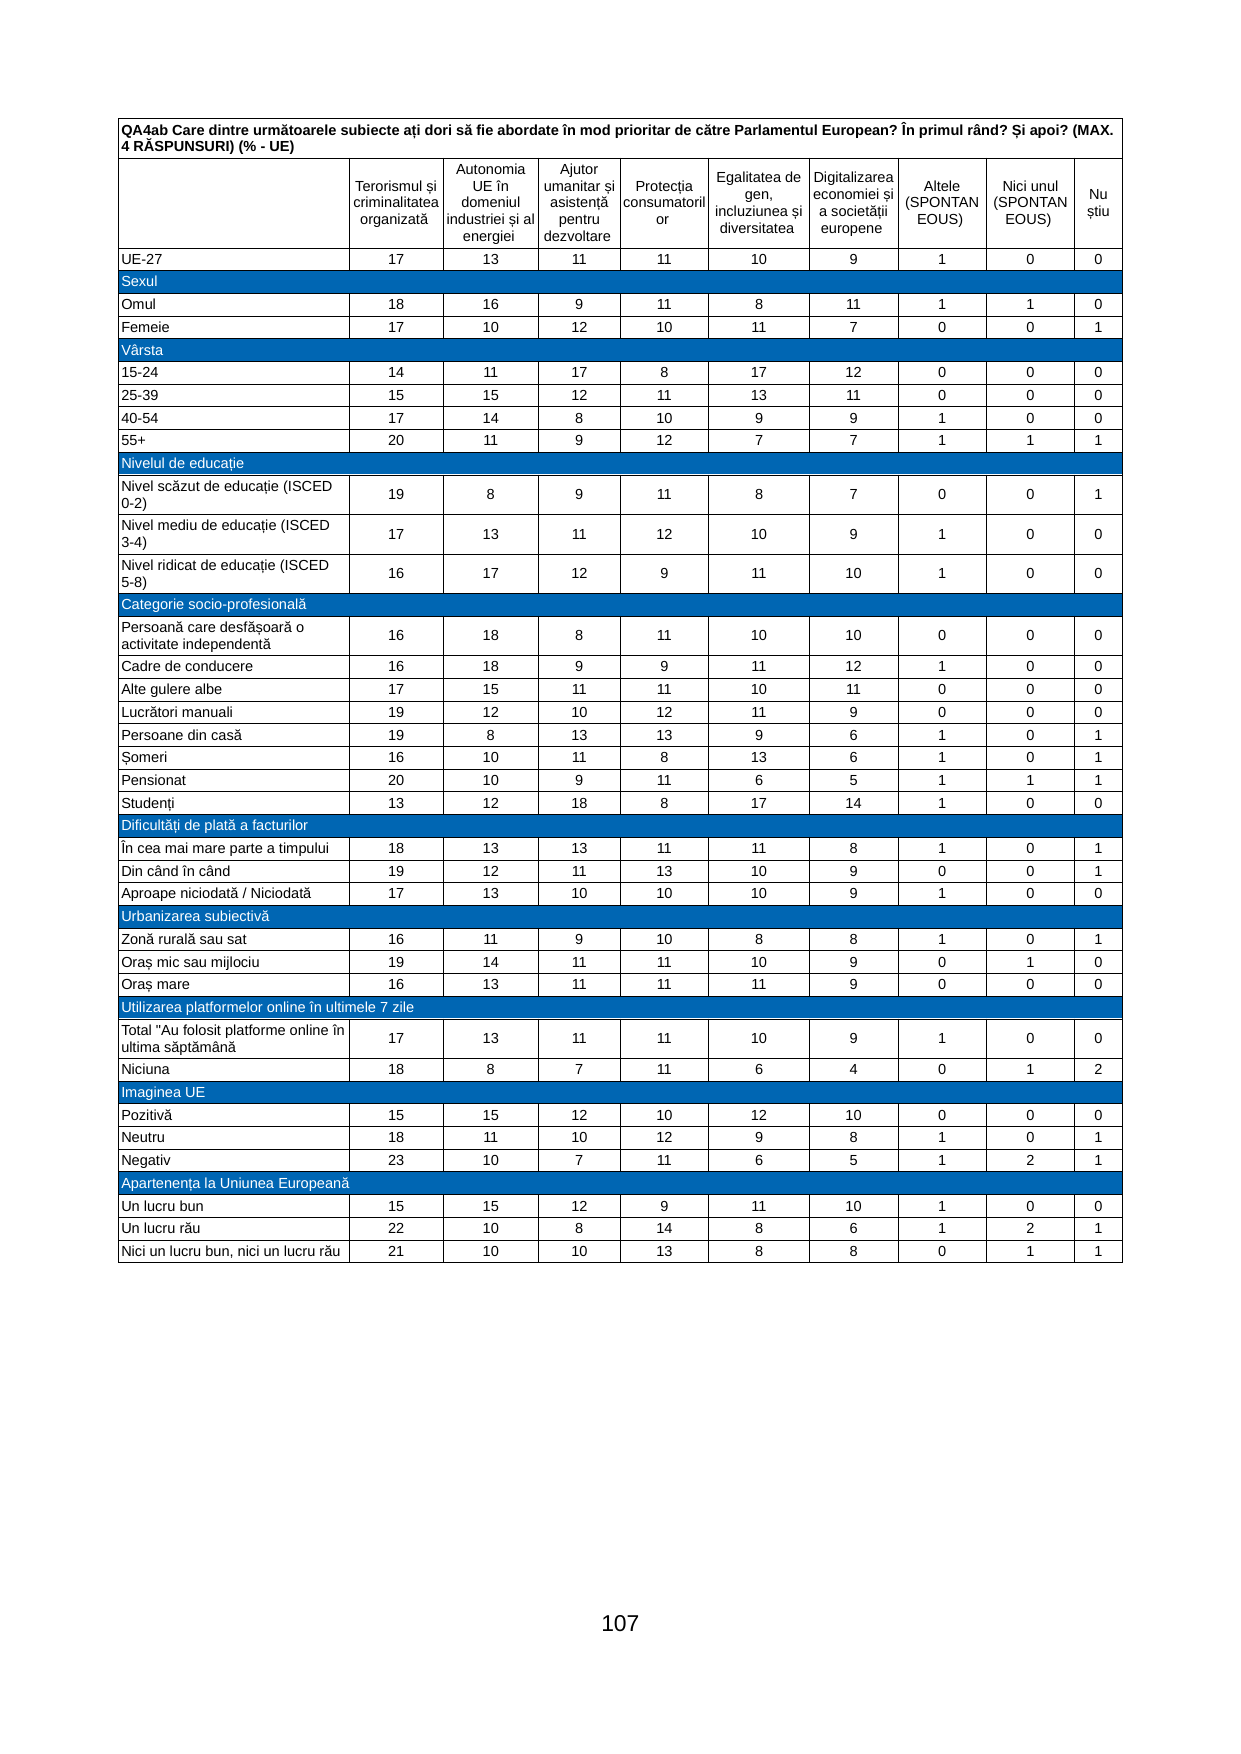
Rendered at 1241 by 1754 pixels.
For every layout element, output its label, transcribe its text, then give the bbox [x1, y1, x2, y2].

table_cell 0 [1075, 1020, 1122, 1058]
table_cell 0 [1075, 883, 1122, 905]
table_cell 1 [987, 1241, 1074, 1262]
table_cell 0 [899, 385, 986, 406]
table_cell 10 [621, 929, 708, 950]
table_cell Negativ [119, 1150, 349, 1171]
table_cell 1 [899, 792, 986, 814]
table_cell 0 [1075, 1195, 1122, 1217]
table_cell 6 [810, 1218, 898, 1239]
table_cell 10 [810, 617, 898, 655]
table_cell 13 [444, 974, 538, 996]
table_cell 0 [987, 1020, 1074, 1058]
table_cell 8 [621, 792, 708, 814]
table_cell 16 [350, 929, 443, 950]
table_cell 10 [444, 1218, 538, 1239]
table_cell 10 [709, 951, 809, 973]
table_cell Șomeri [119, 747, 349, 769]
table_cell 0 [1075, 385, 1122, 406]
table_cell 1 [899, 1218, 986, 1239]
table_cell 1 [987, 951, 1074, 973]
table_cell 1 [1075, 1150, 1122, 1171]
table_cell 6 [709, 770, 809, 791]
table_cell 18 [350, 838, 443, 859]
table_cell 1 [899, 515, 986, 553]
table_cell 16 [444, 294, 538, 316]
table_cell 0 [899, 476, 986, 514]
table_cell 1 [1075, 1127, 1122, 1149]
table_cell 13 [444, 883, 538, 905]
table_cell 12 [444, 792, 538, 814]
table_cell 11 [709, 656, 809, 678]
table_cell 12 [709, 1104, 809, 1126]
table_cell 10 [444, 770, 538, 791]
table_cell 16 [350, 974, 443, 996]
table_cell 0 [899, 617, 986, 655]
table_cell 0 [987, 929, 1074, 950]
table_cell 12 [539, 555, 620, 593]
table_cell 0 [987, 702, 1074, 723]
table_cell 12 [621, 515, 708, 553]
table_cell 7 [810, 430, 898, 452]
table_cell 9 [709, 724, 809, 746]
table_cell Total "Au folosit platforme online în ultima săptămână [119, 1020, 349, 1058]
table_cell 19 [350, 476, 443, 514]
table_cell 1 [899, 430, 986, 452]
table_cell 11 [621, 294, 708, 316]
table_cell 8 [539, 617, 620, 655]
table_cell 0 [899, 951, 986, 973]
table_cell 13 [709, 747, 809, 769]
table_cell Un lucru bun [119, 1195, 349, 1217]
table_cell 8 [444, 1059, 538, 1081]
table_cell 1 [1075, 317, 1122, 338]
table_cell 10 [810, 1104, 898, 1126]
table_cell 20 [350, 430, 443, 452]
table_cell 8 [709, 476, 809, 514]
table_cell 9 [810, 883, 898, 905]
table_cell 0 [987, 1127, 1074, 1149]
table_cell Niciuna [119, 1059, 349, 1081]
table_cell Nivelul de educație [119, 453, 1122, 474]
table_cell 0 [899, 1241, 986, 1262]
table_cell 15-24 [119, 362, 349, 384]
table_cell 25-39 [119, 385, 349, 406]
table_cell 10 [709, 617, 809, 655]
table_cell 10 [539, 883, 620, 905]
table_cell 9 [539, 770, 620, 791]
table_cell 18 [350, 294, 443, 316]
table_cell Lucrători manuali [119, 702, 349, 723]
table_cell 11 [621, 679, 708, 701]
table_cell 8 [810, 1241, 898, 1262]
table_cell Nivel ridicat de educație (ISCED 5-8) [119, 555, 349, 593]
table_cell 0 [987, 656, 1074, 678]
table_cell 8 [539, 407, 620, 429]
table_cell Apartenența la Uniunea Europeană [119, 1172, 1122, 1194]
table_cell 1 [899, 294, 986, 316]
table_cell 0 [987, 861, 1074, 882]
table_cell 0 [987, 747, 1074, 769]
table_cell 11 [621, 770, 708, 791]
table_cell 1 [899, 656, 986, 678]
table_cell 13 [621, 724, 708, 746]
table_cell 1 [899, 555, 986, 593]
table_cell 12 [539, 1195, 620, 1217]
table_cell 0 [1075, 617, 1122, 655]
table_cell 17 [350, 883, 443, 905]
table_cell 14 [810, 792, 898, 814]
table_cell 11 [621, 1059, 708, 1081]
table_cell 17 [709, 792, 809, 814]
table_cell 11 [539, 974, 620, 996]
table_cell 1 [899, 407, 986, 429]
table_cell 0 [987, 974, 1074, 996]
table_cell UE-27 [119, 249, 349, 270]
table_cell 9 [810, 515, 898, 553]
table_cell 0 [987, 1104, 1074, 1126]
table_cell 7 [810, 476, 898, 514]
table_cell 10 [444, 1241, 538, 1262]
table_cell 9 [810, 951, 898, 973]
table_cell Egalitatea de gen, incluziunea și diversitatea [709, 159, 809, 247]
table_cell 4 [810, 1059, 898, 1081]
table_cell Oraș mare [119, 974, 349, 996]
table_cell 15 [444, 1195, 538, 1217]
table_cell 15 [350, 1104, 443, 1126]
table_cell 1 [899, 747, 986, 769]
table_cell Oraș mic sau mijlociu [119, 951, 349, 973]
table_cell 19 [350, 861, 443, 882]
table_cell 1 [899, 249, 986, 270]
table_cell 14 [444, 407, 538, 429]
table_cell 9 [709, 1127, 809, 1149]
table_cell 11 [621, 476, 708, 514]
table_cell 16 [350, 747, 443, 769]
table_cell Un lucru rău [119, 1218, 349, 1239]
table_cell 6 [709, 1150, 809, 1171]
table_cell 11 [444, 1127, 538, 1149]
table_cell 0 [1075, 792, 1122, 814]
table_cell 11 [709, 702, 809, 723]
table_cell 23 [350, 1150, 443, 1171]
table_cell 1 [899, 929, 986, 950]
table_cell 40-54 [119, 407, 349, 429]
table_cell 10 [810, 555, 898, 593]
table_cell 13 [539, 724, 620, 746]
table_cell 17 [350, 407, 443, 429]
table_cell 11 [621, 974, 708, 996]
table_cell 9 [810, 702, 898, 723]
table_cell 6 [810, 724, 898, 746]
table_cell 1 [1075, 430, 1122, 452]
table_cell 12 [539, 385, 620, 406]
table_cell 8 [810, 838, 898, 859]
table_cell 11 [709, 838, 809, 859]
table_cell 9 [810, 861, 898, 882]
table_cell 13 [621, 1241, 708, 1262]
table_cell Vârsta [119, 339, 1122, 361]
table_cell 14 [350, 362, 443, 384]
table_cell Persoană care desfășoară o activitate independentă [119, 617, 349, 655]
table_cell 10 [621, 407, 708, 429]
table_cell 11 [444, 430, 538, 452]
table_cell 10 [709, 883, 809, 905]
table_cell 0 [987, 792, 1074, 814]
table_cell 17 [350, 1020, 443, 1058]
table_cell 8 [444, 476, 538, 514]
table_cell 9 [810, 974, 898, 996]
table_cell 17 [350, 679, 443, 701]
table_cell 9 [810, 1020, 898, 1058]
table_cell 0 [987, 883, 1074, 905]
table_cell Nivel scăzut de educație (ISCED 0-2) [119, 476, 349, 514]
table_cell 0 [987, 407, 1074, 429]
table_cell Nici un lucru bun, nici un lucru rău [119, 1241, 349, 1262]
table_cell 55+ [119, 430, 349, 452]
table_cell 11 [709, 974, 809, 996]
table_cell 12 [621, 702, 708, 723]
table_cell 0 [987, 724, 1074, 746]
table_cell 17 [350, 317, 443, 338]
table_cell 10 [539, 1241, 620, 1262]
table_cell 22 [350, 1218, 443, 1239]
table_cell 17 [709, 362, 809, 384]
table_cell 9 [539, 430, 620, 452]
table_cell 16 [350, 555, 443, 593]
table_cell 11 [444, 362, 538, 384]
table_cell 2 [987, 1218, 1074, 1239]
table_cell 0 [1075, 679, 1122, 701]
table_cell 12 [444, 702, 538, 723]
table_cell 12 [539, 317, 620, 338]
table_cell 9 [709, 407, 809, 429]
table_cell Femeie [119, 317, 349, 338]
table_cell Autonomia UE în domeniul industriei și al energiei [444, 159, 538, 247]
table_cell 17 [350, 249, 443, 270]
table_cell 12 [810, 656, 898, 678]
table_cell 7 [810, 317, 898, 338]
table_cell 8 [709, 294, 809, 316]
table_cell 8 [709, 929, 809, 950]
table_cell 2 [1075, 1059, 1122, 1081]
table_cell 10 [810, 1195, 898, 1217]
table_cell 0 [987, 515, 1074, 553]
table_cell 0 [899, 702, 986, 723]
table_cell 6 [810, 747, 898, 769]
table_cell 18 [350, 1127, 443, 1149]
table_cell 0 [987, 249, 1074, 270]
table_cell 8 [810, 929, 898, 950]
table_cell 1 [1075, 476, 1122, 514]
table_cell 1 [899, 1020, 986, 1058]
table_cell 11 [709, 1195, 809, 1217]
table_cell 0 [987, 362, 1074, 384]
table_cell 0 [899, 679, 986, 701]
table_cell 13 [444, 515, 538, 553]
table_cell 2 [987, 1150, 1074, 1171]
table_cell 7 [539, 1059, 620, 1081]
table_cell 11 [539, 951, 620, 973]
table_cell 10 [444, 1150, 538, 1171]
table_cell 1 [899, 1150, 986, 1171]
table_cell 1 [899, 770, 986, 791]
table_cell 1 [899, 838, 986, 859]
table_cell 12 [539, 1104, 620, 1126]
table_cell 10 [709, 515, 809, 553]
table_cell 0 [899, 1104, 986, 1126]
table_cell 11 [621, 617, 708, 655]
table_cell 15 [350, 385, 443, 406]
table_cell 0 [1075, 974, 1122, 996]
table_cell 8 [709, 1218, 809, 1239]
table_cell 15 [350, 1195, 443, 1217]
table_cell 0 [1075, 249, 1122, 270]
table_cell 18 [444, 617, 538, 655]
table_cell 0 [899, 317, 986, 338]
table_cell 0 [987, 679, 1074, 701]
table_cell 0 [1075, 702, 1122, 723]
table_cell Utilizarea platformelor online în ultimele 7 zile [119, 997, 1122, 1018]
table_cell 10 [709, 249, 809, 270]
table_cell 21 [350, 1241, 443, 1262]
table_cell 0 [987, 476, 1074, 514]
table_cell 11 [444, 929, 538, 950]
table_cell 15 [444, 385, 538, 406]
table_cell 0 [1075, 951, 1122, 973]
table_cell 12 [444, 861, 538, 882]
table_cell Ajutor umanitar și asistență pentru dezvoltare [539, 159, 620, 247]
table_cell 10 [709, 679, 809, 701]
table_cell 1 [899, 883, 986, 905]
table_cell 13 [709, 385, 809, 406]
table_cell Nici unul (SPONTANEOUS) [987, 159, 1074, 247]
table_cell 1 [987, 430, 1074, 452]
table_cell 12 [621, 1127, 708, 1149]
table_cell 0 [1075, 656, 1122, 678]
table_header QA4ab Care dintre următoarele subiecte ați dori să fie abordate în mod prioritar de către Parlamentul European? În primul rând? Și apoi? (MAX. 4 RĂSPUNSURI) (% - UE) [119, 119, 1122, 158]
table_cell 10 [621, 317, 708, 338]
table_cell 11 [539, 861, 620, 882]
table_cell 9 [539, 929, 620, 950]
table_cell Categorie socio-profesională [119, 594, 1122, 616]
table_cell 0 [987, 617, 1074, 655]
table_cell 13 [539, 838, 620, 859]
table_cell 0 [987, 317, 1074, 338]
table_cell 0 [1075, 294, 1122, 316]
table_cell 11 [621, 1020, 708, 1058]
table_cell 8 [621, 362, 708, 384]
table_cell 0 [899, 974, 986, 996]
table_cell 19 [350, 951, 443, 973]
table_cell Pozitivă [119, 1104, 349, 1126]
table_cell 8 [810, 1127, 898, 1149]
table_cell 1 [1075, 1218, 1122, 1239]
table_cell 13 [621, 861, 708, 882]
table_cell 11 [539, 515, 620, 553]
table_cell 10 [621, 1104, 708, 1126]
table_cell 13 [350, 792, 443, 814]
table_cell 7 [709, 430, 809, 452]
table_cell 1 [899, 1195, 986, 1217]
table_cell 11 [621, 249, 708, 270]
table_cell 1 [987, 294, 1074, 316]
table_cell 0 [987, 1195, 1074, 1217]
table_cell Alte gulere albe [119, 679, 349, 701]
table_cell Protecția consumatorilor [621, 159, 708, 247]
table_cell 0 [1075, 362, 1122, 384]
table_cell 1 [899, 1127, 986, 1149]
table_cell 9 [539, 656, 620, 678]
table_cell 11 [709, 317, 809, 338]
table_cell Dificultăți de plată a facturilor [119, 815, 1122, 837]
table_cell 16 [350, 617, 443, 655]
table_cell 11 [709, 555, 809, 593]
table_cell 0 [987, 385, 1074, 406]
table_cell 0 [987, 838, 1074, 859]
table_cell 1 [899, 724, 986, 746]
table_cell Imaginea UE [119, 1082, 1122, 1103]
table_cell Pensionat [119, 770, 349, 791]
table_cell 1 [1075, 747, 1122, 769]
table_cell Cadre de conducere [119, 656, 349, 678]
table_cell 10 [444, 317, 538, 338]
table_cell 12 [621, 430, 708, 452]
table_cell 5 [810, 1150, 898, 1171]
table_cell 10 [709, 1020, 809, 1058]
table_cell 17 [539, 362, 620, 384]
table_cell 17 [350, 515, 443, 553]
table_cell 1 [1075, 838, 1122, 859]
table_cell 19 [350, 724, 443, 746]
table_cell 1 [1075, 724, 1122, 746]
table_cell 13 [444, 838, 538, 859]
table_cell Nu știu [1075, 159, 1122, 247]
table_cell [119, 159, 349, 247]
table_cell Altele (SPONTANEOUS) [899, 159, 986, 247]
table_cell 0 [1075, 1104, 1122, 1126]
table_cell 1 [1075, 861, 1122, 882]
table_cell 11 [539, 679, 620, 701]
table_cell 11 [810, 679, 898, 701]
table_cell Persoane din casă [119, 724, 349, 746]
table_cell 1 [987, 1059, 1074, 1081]
table_cell Nivel mediu de educație (ISCED 3-4) [119, 515, 349, 553]
table_cell 6 [709, 1059, 809, 1081]
table_cell 0 [987, 555, 1074, 593]
table_cell 19 [350, 702, 443, 723]
table_cell 9 [621, 555, 708, 593]
table_cell Digitalizarea economiei și a societății europene [810, 159, 898, 247]
table_cell 13 [444, 249, 538, 270]
table_cell 11 [621, 385, 708, 406]
table_cell 0 [1075, 515, 1122, 553]
table_cell Sexul [119, 271, 1122, 293]
table_cell 10 [621, 883, 708, 905]
table_cell 7 [539, 1150, 620, 1171]
table_cell 9 [539, 476, 620, 514]
table_cell 11 [810, 294, 898, 316]
table_cell 10 [444, 747, 538, 769]
table_cell 9 [810, 407, 898, 429]
table_cell Studenți [119, 792, 349, 814]
table_cell 18 [444, 656, 538, 678]
table_cell 1 [1075, 929, 1122, 950]
table_cell 1 [1075, 1241, 1122, 1262]
table_cell Terorismul și criminalitatea organizată [350, 159, 443, 247]
table_cell 11 [810, 385, 898, 406]
table_cell 9 [621, 1195, 708, 1217]
table_cell 0 [1075, 555, 1122, 593]
table_cell 15 [444, 1104, 538, 1126]
table_cell 8 [539, 1218, 620, 1239]
table_cell 11 [539, 747, 620, 769]
table_cell 15 [444, 679, 538, 701]
table_cell Urbanizarea subiectivă [119, 906, 1122, 928]
table_cell 0 [899, 362, 986, 384]
table_cell Zonă rurală sau sat [119, 929, 349, 950]
table_cell Neutru [119, 1127, 349, 1149]
table_cell 8 [444, 724, 538, 746]
table_cell 8 [621, 747, 708, 769]
table_cell 0 [899, 1059, 986, 1081]
table_cell 16 [350, 656, 443, 678]
table_cell 11 [621, 838, 708, 859]
table_cell Omul [119, 294, 349, 316]
table_cell 13 [444, 1020, 538, 1058]
table_cell 8 [709, 1241, 809, 1262]
table_cell 18 [539, 792, 620, 814]
table_cell 0 [899, 861, 986, 882]
table_cell 11 [621, 951, 708, 973]
table_cell 10 [709, 861, 809, 882]
table_cell 18 [350, 1059, 443, 1081]
table_cell 11 [539, 1020, 620, 1058]
table_cell 11 [539, 249, 620, 270]
table_cell 10 [539, 1127, 620, 1149]
table_cell 9 [810, 249, 898, 270]
table_cell 12 [810, 362, 898, 384]
table_cell În cea mai mare parte a timpului [119, 838, 349, 859]
table_cell 1 [987, 770, 1074, 791]
table_cell Aproape niciodată / Niciodată [119, 883, 349, 905]
table_cell 9 [539, 294, 620, 316]
table_cell 14 [621, 1218, 708, 1239]
table_cell 0 [1075, 407, 1122, 429]
table_cell 10 [539, 702, 620, 723]
table_cell 20 [350, 770, 443, 791]
table_cell 11 [621, 1150, 708, 1171]
table_cell 5 [810, 770, 898, 791]
table_cell 14 [444, 951, 538, 973]
table_cell 9 [621, 656, 708, 678]
table_cell Din când în când [119, 861, 349, 882]
table_cell 1 [1075, 770, 1122, 791]
table_cell 17 [444, 555, 538, 593]
